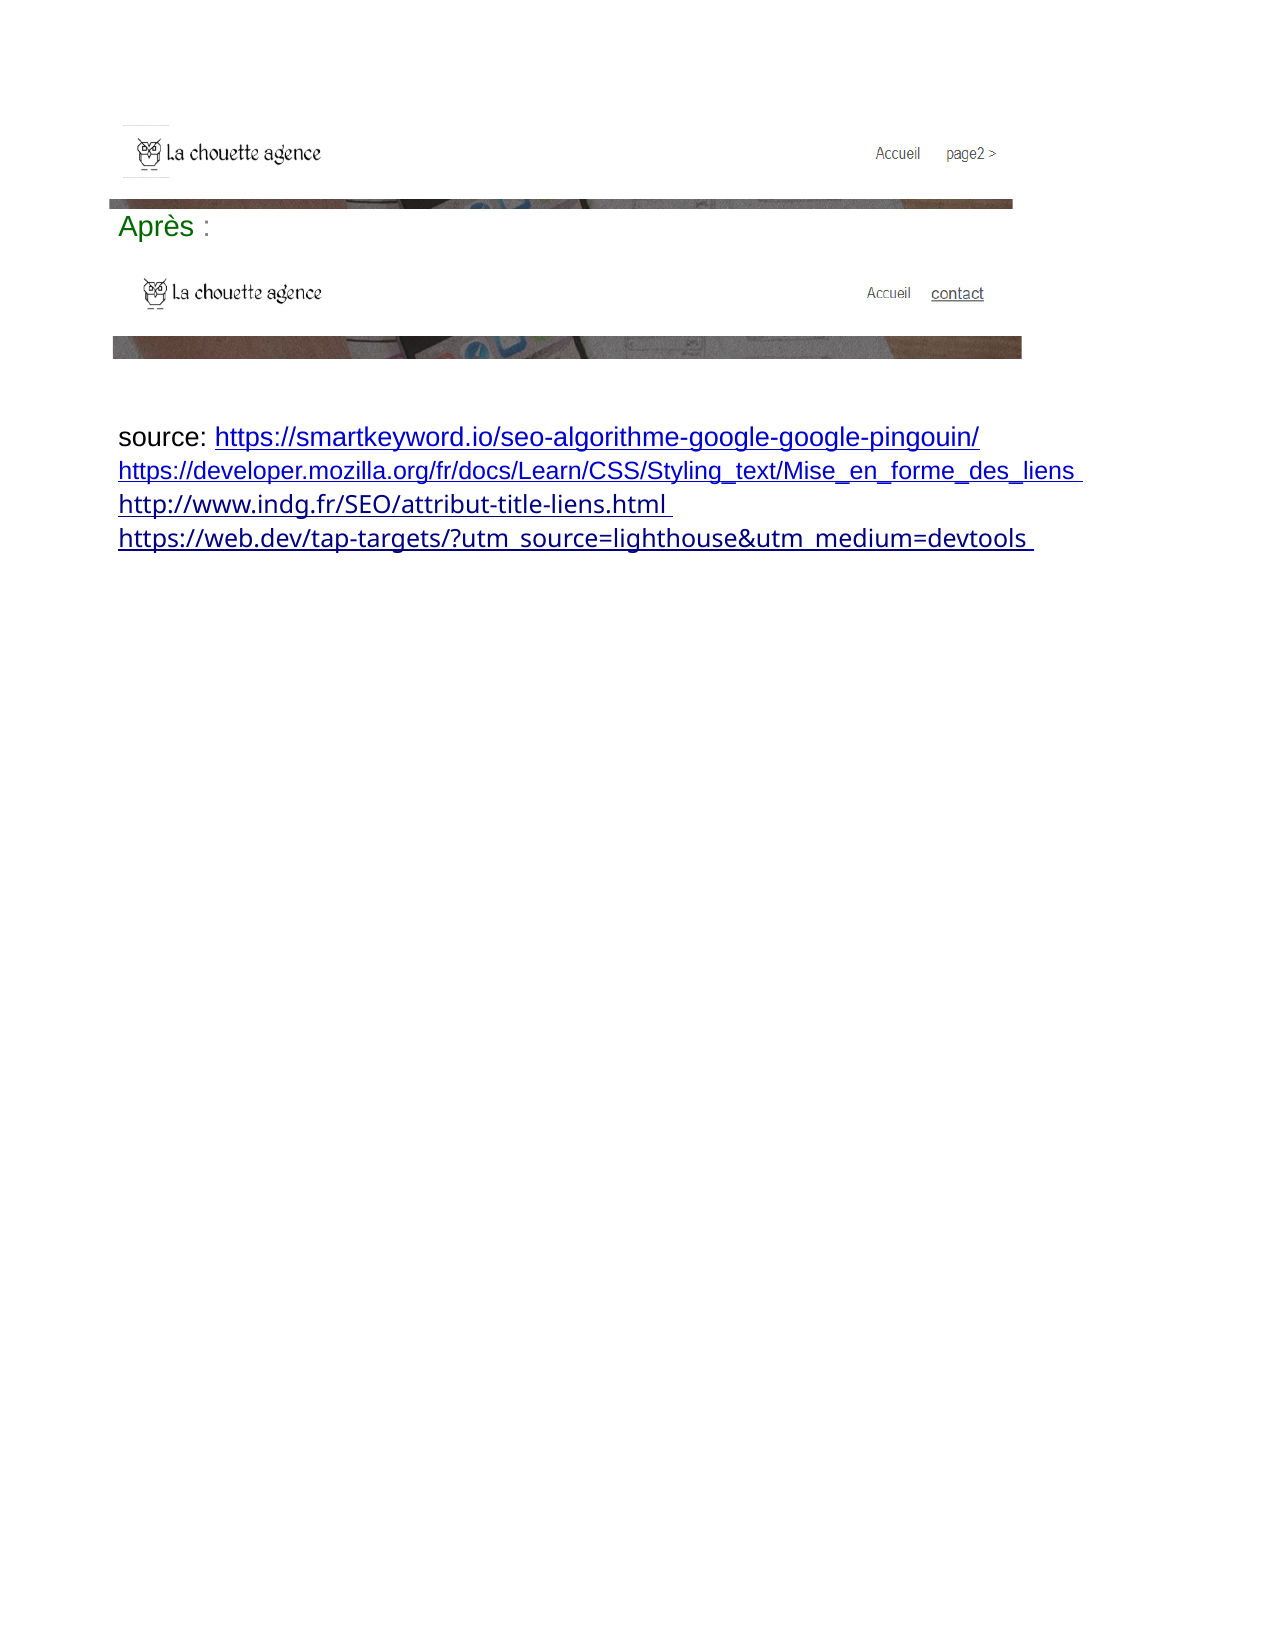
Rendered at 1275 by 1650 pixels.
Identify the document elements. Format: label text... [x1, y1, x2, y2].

text source: https://smartkeyword.io/seo-algorithme-google-google-pingouin/ [118, 421, 1157, 453]
text Après : [118, 209, 1157, 242]
text https://web.dev/tap-targets/?utm_source=lighthouse&utm_medium=devtools [118, 521, 1157, 555]
picture [112, 267, 1022, 359]
text https://developer.mozilla.org/fr/docs/Learn/CSS/Styling_text/Mise_en_forme_des_liens [118, 453, 1157, 487]
picture [109, 122, 1013, 209]
text http://www.indg.fr/SEO/attribut-title-liens.html [118, 487, 1157, 521]
